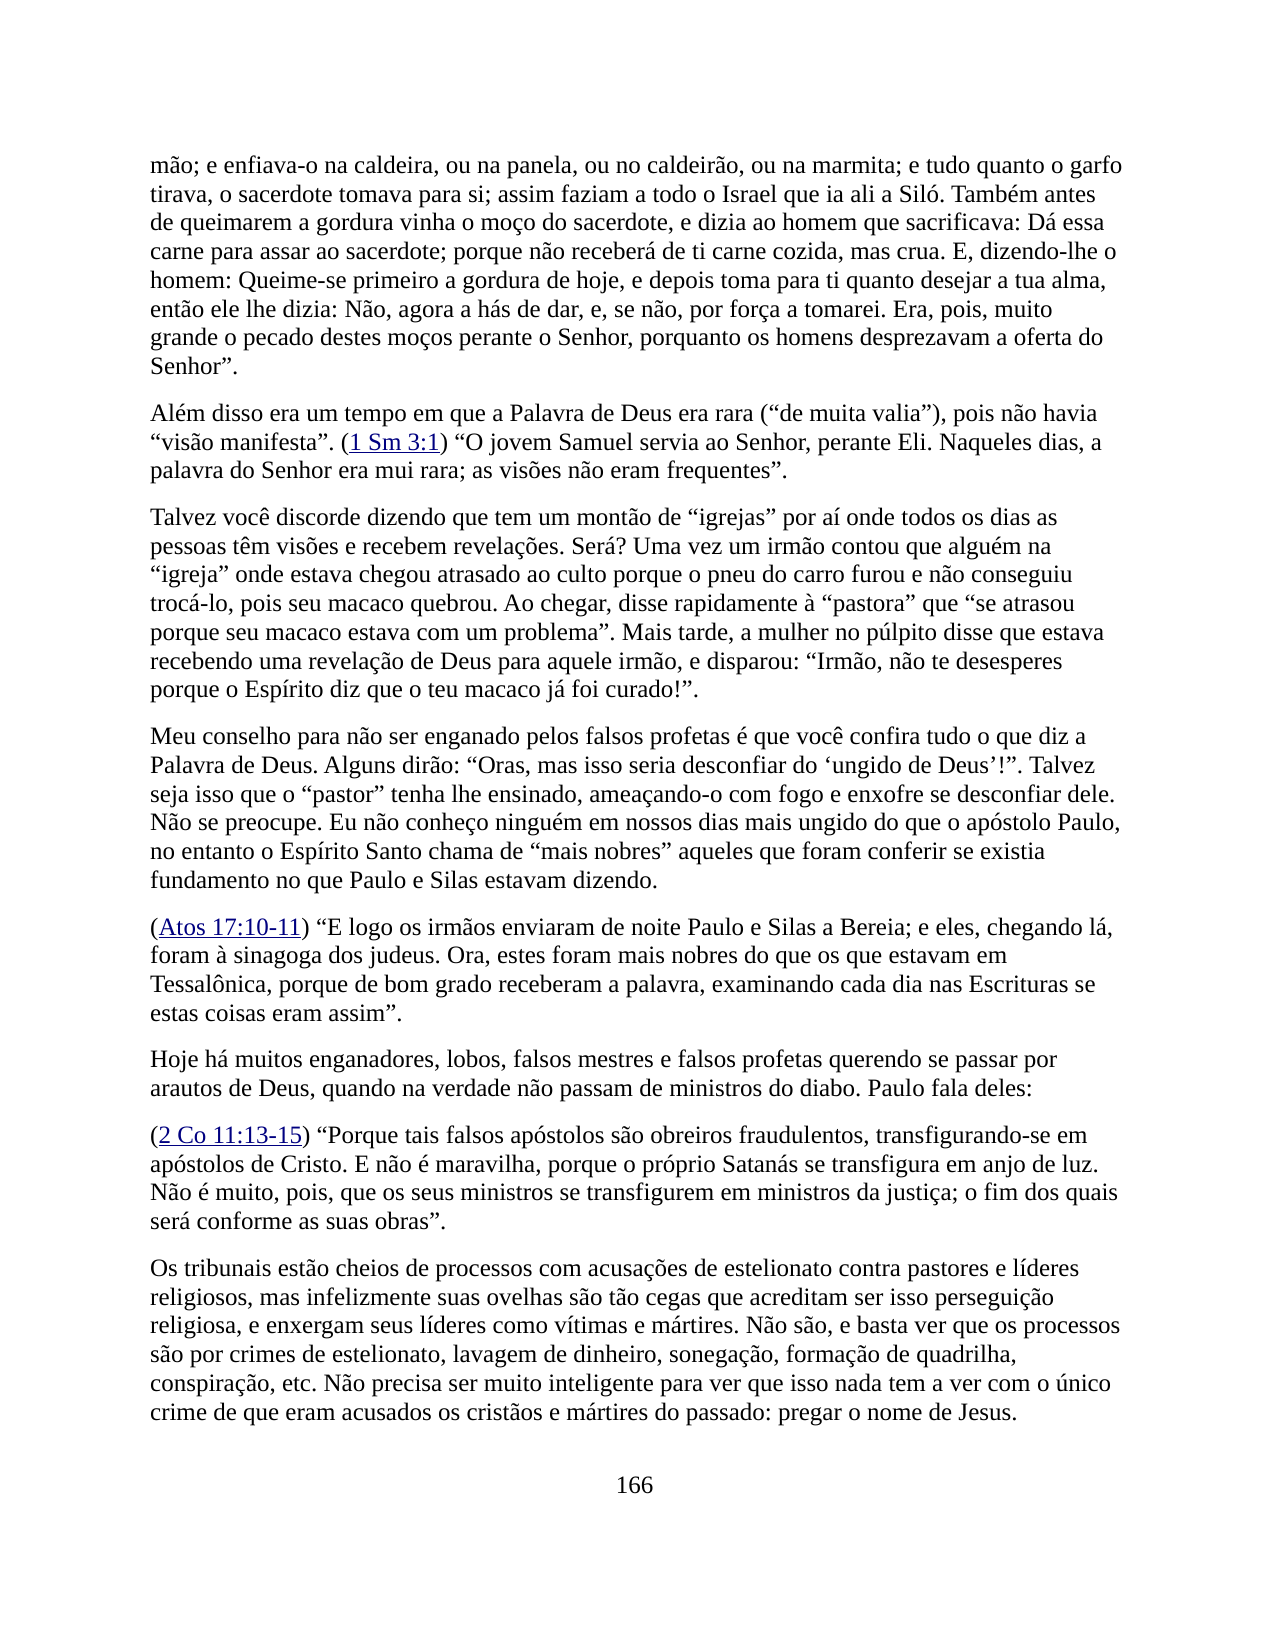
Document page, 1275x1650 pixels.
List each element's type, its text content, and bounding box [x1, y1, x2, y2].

text mão; e enfiava-o na caldeira, ou na panela, ou no caldeirão, ou na marmita; e tudo quanto o garfo tirava, o sacerdote tomava para si; assim faziam a todo o Israel que ia ali a Siló. Também antes de queimarem a gordura vinha o moço do sacerdote, e dizia ao homem que sacrificava: Dá essa carne para assar ao sacerdote; porque não receberá de ti carne cozida, mas crua. E, dizendo-lhe o homem: Queime-se primeiro a gordura de hoje, e depois toma para ti quanto desejar a tua alma, então ele lhe dizia: Não, agora a hás de dar, e, se não, por força a tomarei. Era, pois, muito grande o pecado destes moços perante o Senhor, porquanto os homens desprezavam a oferta do Senhor”. [150, 150, 1125, 380]
text Talvez você discorde dizendo que tem um montão de “igrejas” por aí onde todos os dias as pessoas têm visões e recebem revelações. Será? Uma vez um irmão contou que alguém na “igreja” onde estava chegou atrasado ao culto porque o pneu do carro furou e não conseguiu trocá-lo, pois seu macaco quebrou. Ao chegar, disse rapidamente à “pastora” que “se atrasou porque seu macaco estava com um problema”. Mais tarde, a mulher no púlpito disse que estava recebendo uma revelação de Deus para aquele irmão, e disparou: “Irmão, não te desesperes porque o Espírito diz que o teu macaco já foi curado!”. [150, 502, 1125, 703]
text (Atos 17:10-11) “E logo os irmãos enviaram de noite Paulo e Silas a Bereia; e eles, chegando lá, foram à sinagoga dos judeus. Ora, estes foram mais nobres do que os que estavam em Tessalônica, porque de bom grado receberam a palavra, examinando cada dia nas Escrituras se estas coisas eram assim”. [150, 912, 1125, 1027]
text Os tribunais estão cheios de processos com acusações de estelionato contra pastores e líderes religiosos, mas infelizmente suas ovelhas são tão cegas que acreditam ser isso perseguição religiosa, e enxergam seus líderes como vítimas e mártires. Não são, e basta ver que os processos são por crimes de estelionato, lavagem de dinheiro, sonegação, formação de quadrilha, conspiração, etc. Não precisa ser muito inteligente para ver que isso nada tem a ver com o único crime de que eram acusados os cristãos e mártires do passado: pregar o nome de Jesus. [150, 1253, 1125, 1425]
text Meu conselho para não ser enganado pelos falsos profetas é que você confira tudo o que diz a Palavra de Deus. Alguns dirão: “Oras, mas isso seria desconfiar do ‘ungido de Deus’!”. Talvez seja isso que o “pastor” tenha lhe ensinado, ameaçando-o com fogo e enxofre se desconfiar dele. Não se preocupe. Eu não conheço ninguém em nossos dias mais ungido do que o apóstolo Paulo, no entanto o Espírito Santo chama de “mais nobres” aqueles que foram conferir se existia fundamento no que Paulo e Silas estavam dizendo. [150, 721, 1125, 894]
text (2 Co 11:13-15) “Porque tais falsos apóstolos são obreiros fraudulentos, transfigurando-se em apóstolos de Cristo. E não é maravilha, porque o próprio Satanás se transfigura em anjo de luz. Não é muito, pois, que os seus ministros se transfigurem em ministros da justiça; o fim dos quais será conforme as suas obras”. [150, 1120, 1125, 1235]
text Hoje há muitos enganadores, lobos, falsos mestres e falsos profetas querendo se passar por arautos de Deus, quando na verdade não passam de ministros do diabo. Paulo fala deles: [150, 1044, 1125, 1102]
text Além disso era um tempo em que a Palavra de Deus era rara (“de muita valia”), pois não havia “visão manifesta”. (1 Sm 3:1) “O jovem Samuel servia ao Senhor, perante Eli. Naqueles dias, a palavra do Senhor era mui rara; as visões não eram frequentes”. [150, 398, 1125, 484]
